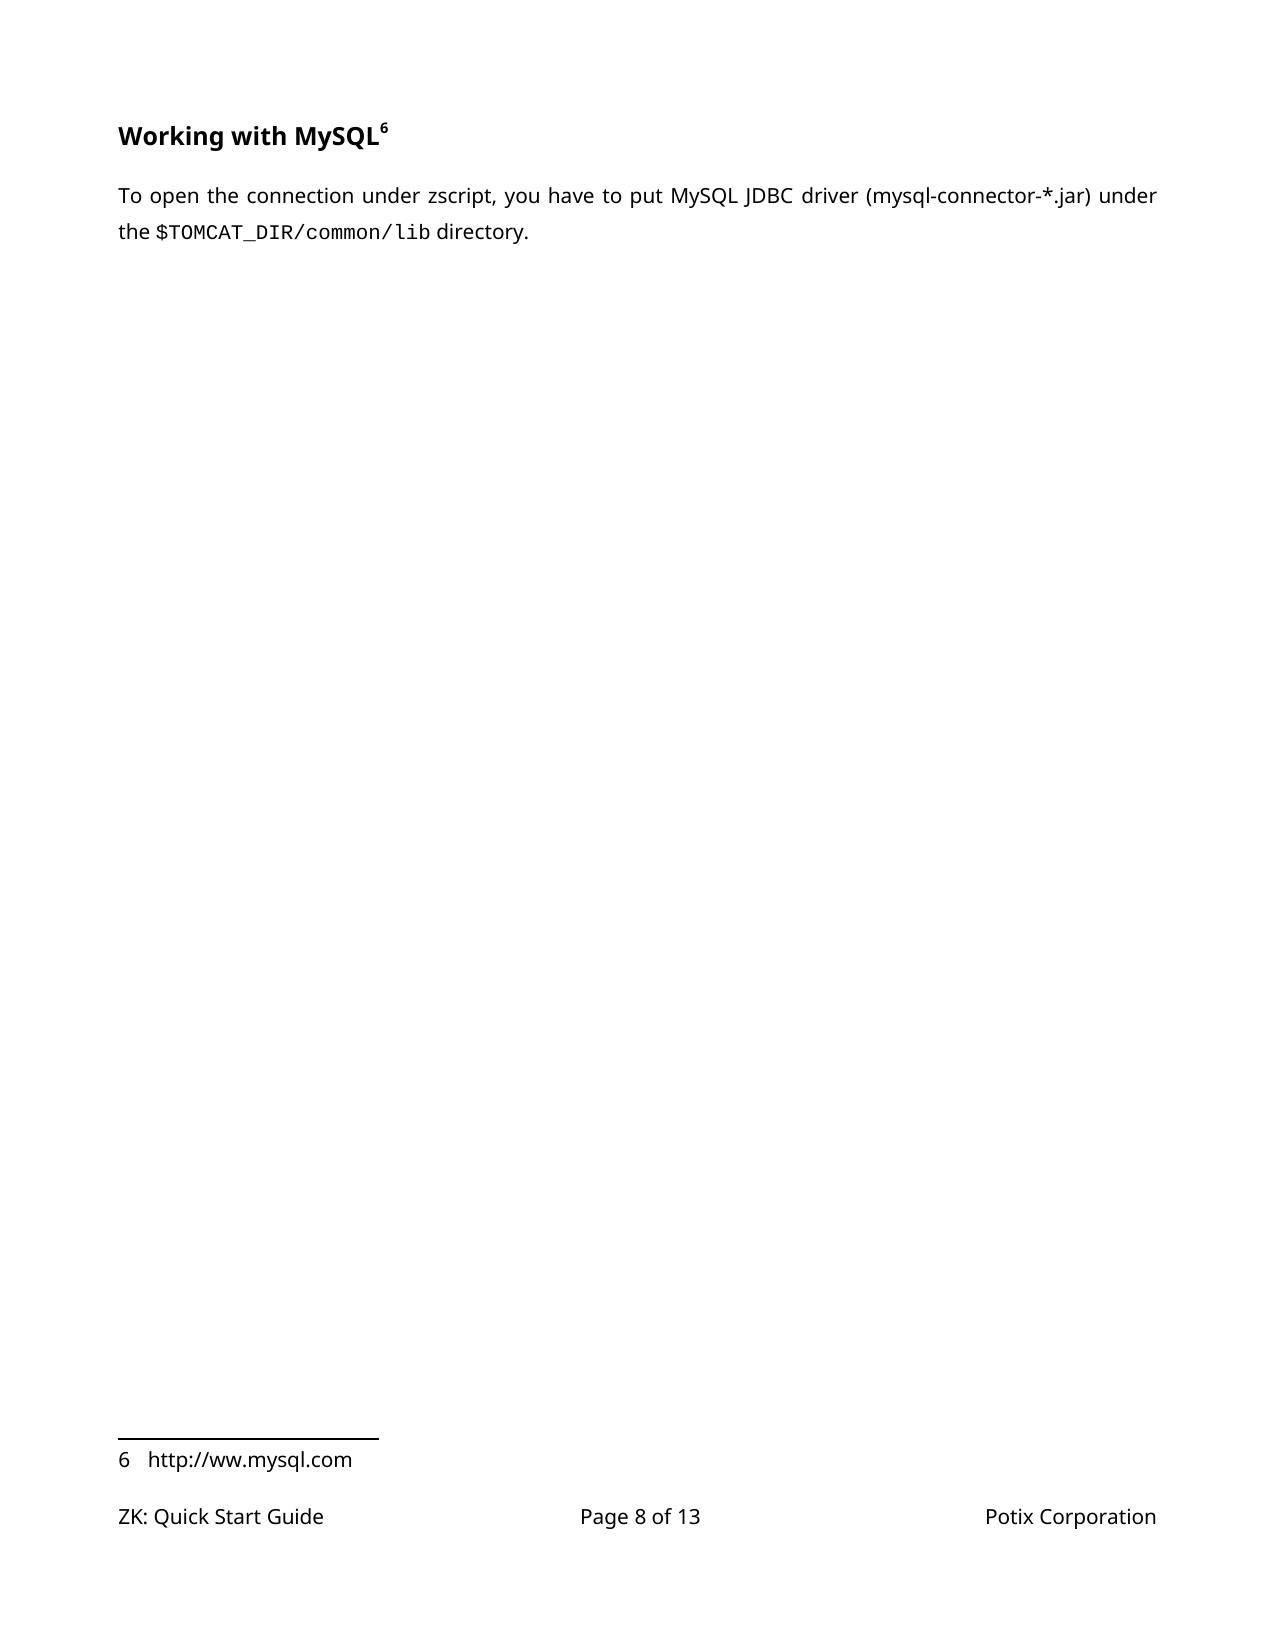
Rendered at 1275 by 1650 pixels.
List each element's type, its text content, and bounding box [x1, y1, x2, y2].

text To open the connection under zscript, you have to put MySQL JDBC driver (mysql-connector-*.jar) under the $TOMCAT_DIR/common/lib directory. [118, 182, 1157, 245]
subtitle Working with MySQL [118, 118, 1157, 152]
text http://ww.mysql.com [118, 1445, 1157, 1473]
